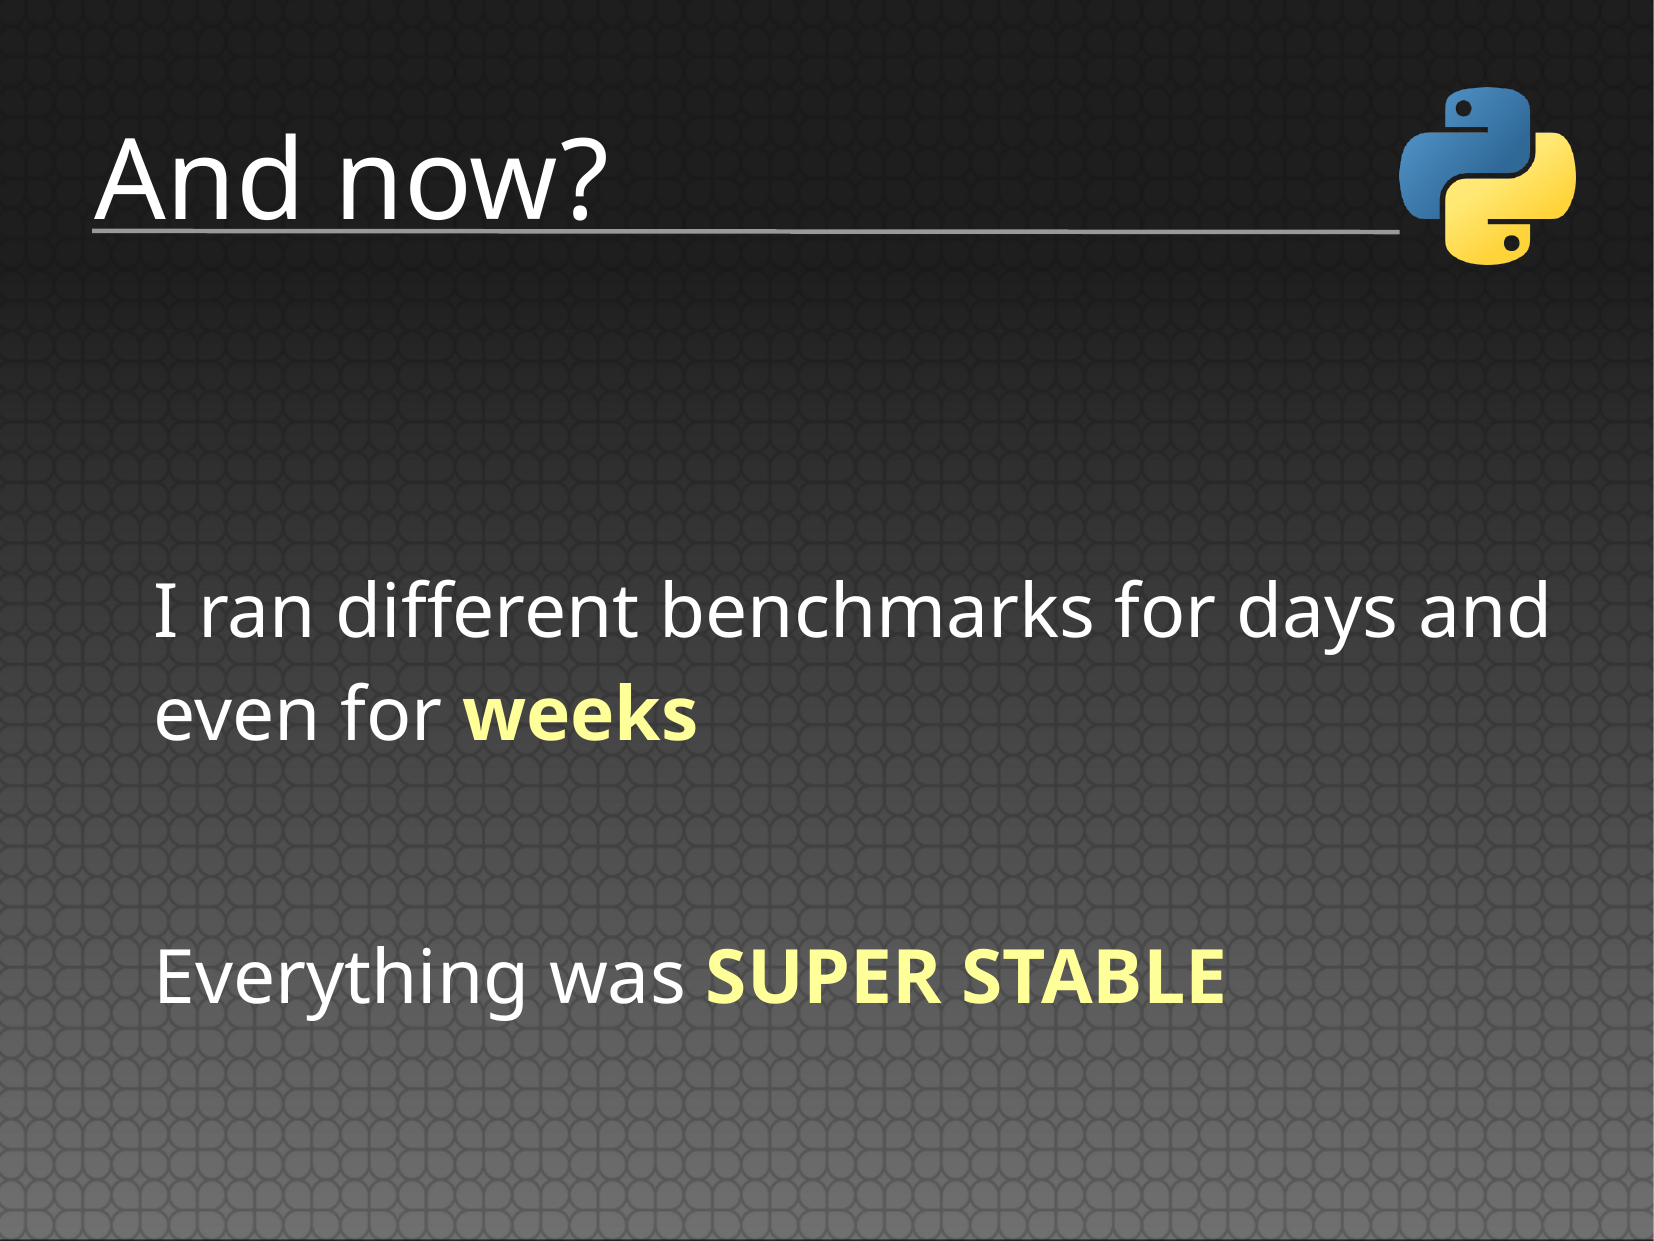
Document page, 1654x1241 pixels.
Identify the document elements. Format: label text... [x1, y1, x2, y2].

list I ran different benchmarks for days and even for weeks Everything was SUPER STABLE [82, 293, 1571, 1142]
picture [0, 0, 1654, 1241]
title And now? [94, 100, 1426, 251]
